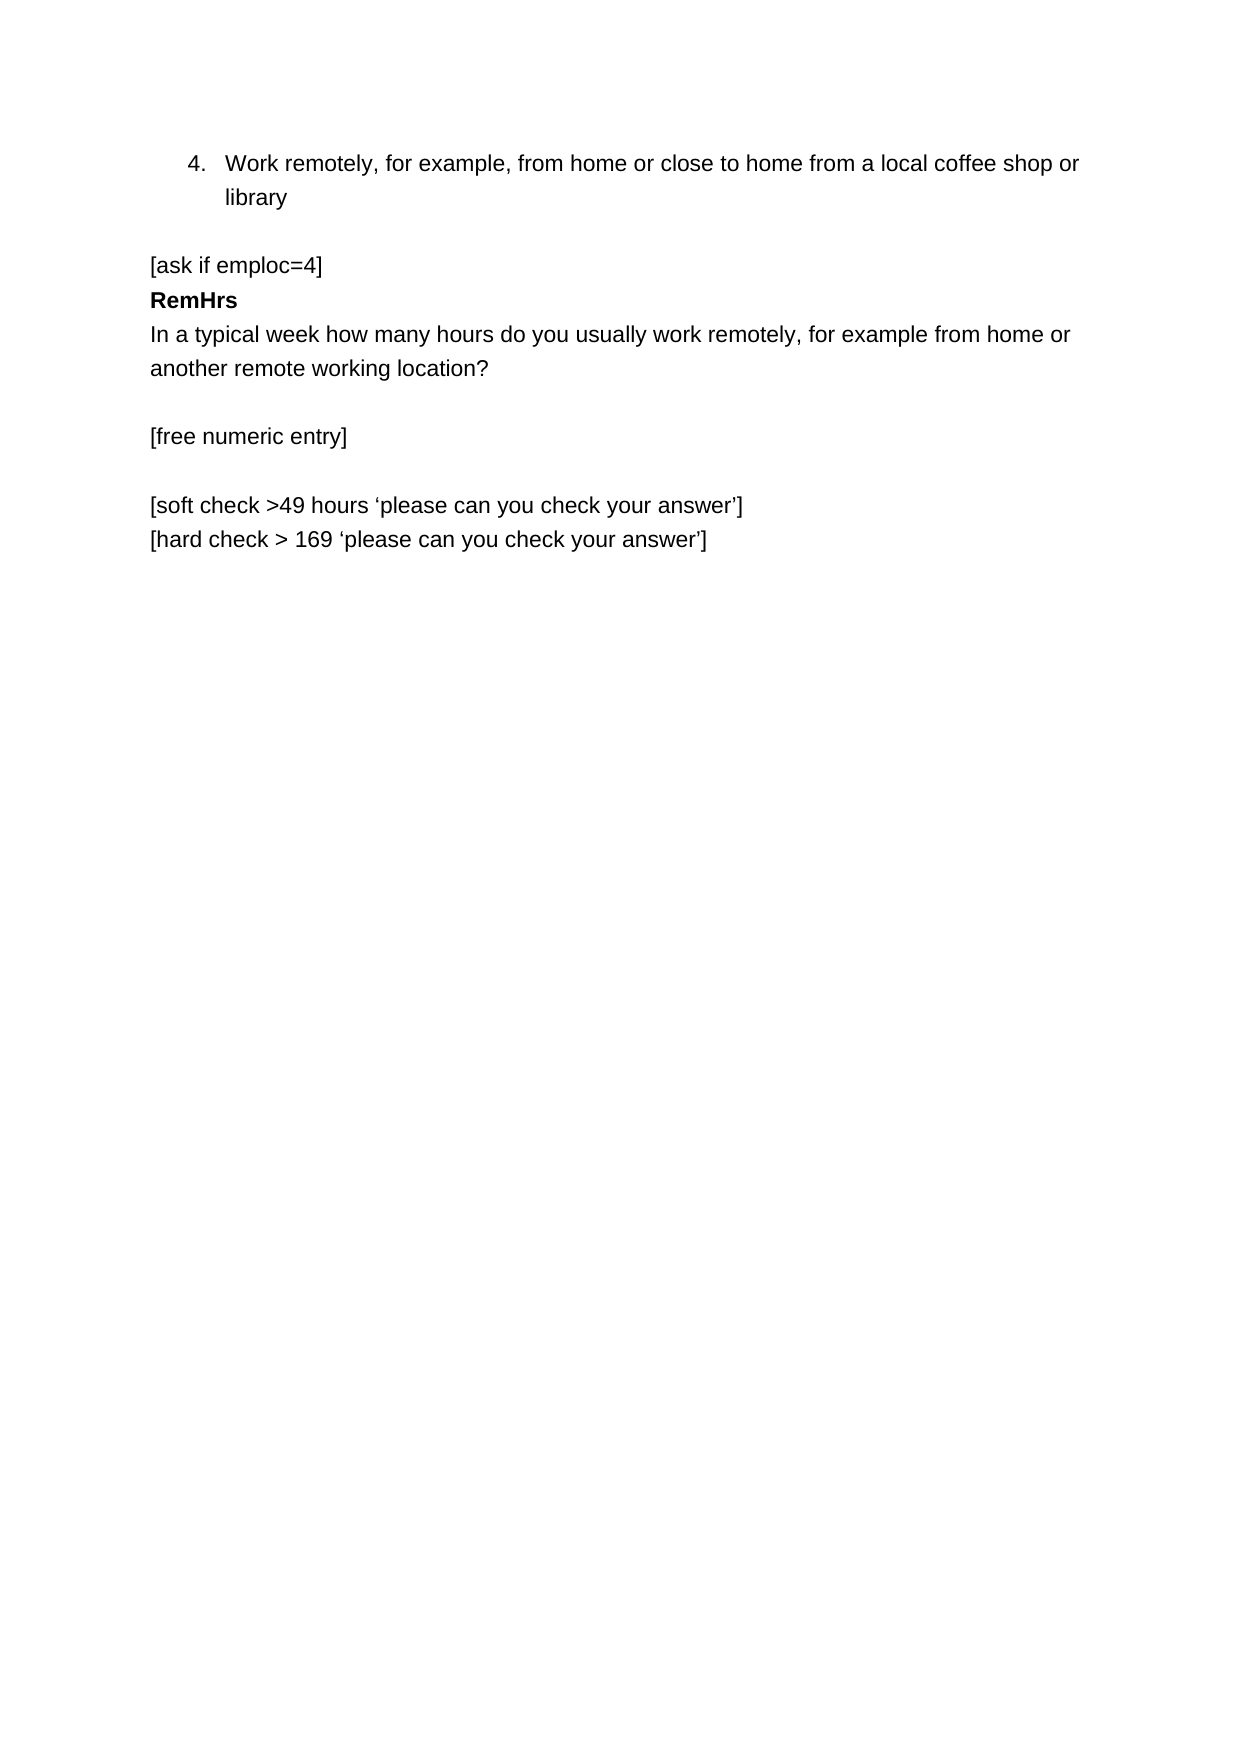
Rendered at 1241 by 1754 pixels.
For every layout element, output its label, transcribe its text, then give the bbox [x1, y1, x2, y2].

text [soft check >49 hours ‘please can you check your answer’] [150, 492, 1090, 518]
text [free numeric entry] [150, 423, 1090, 450]
text In a typical week how many hours do you usually work remotely, for example from home or another remote working location? [150, 321, 1090, 381]
text [hard check > 169 ‘please can you check your answer’] [150, 526, 1090, 552]
text [ask if emploc=4] [150, 252, 1090, 279]
list Work remotely, for example, from home or close to home from a local coffee shop or library [187, 150, 1090, 211]
text RemHrs [150, 287, 1090, 313]
